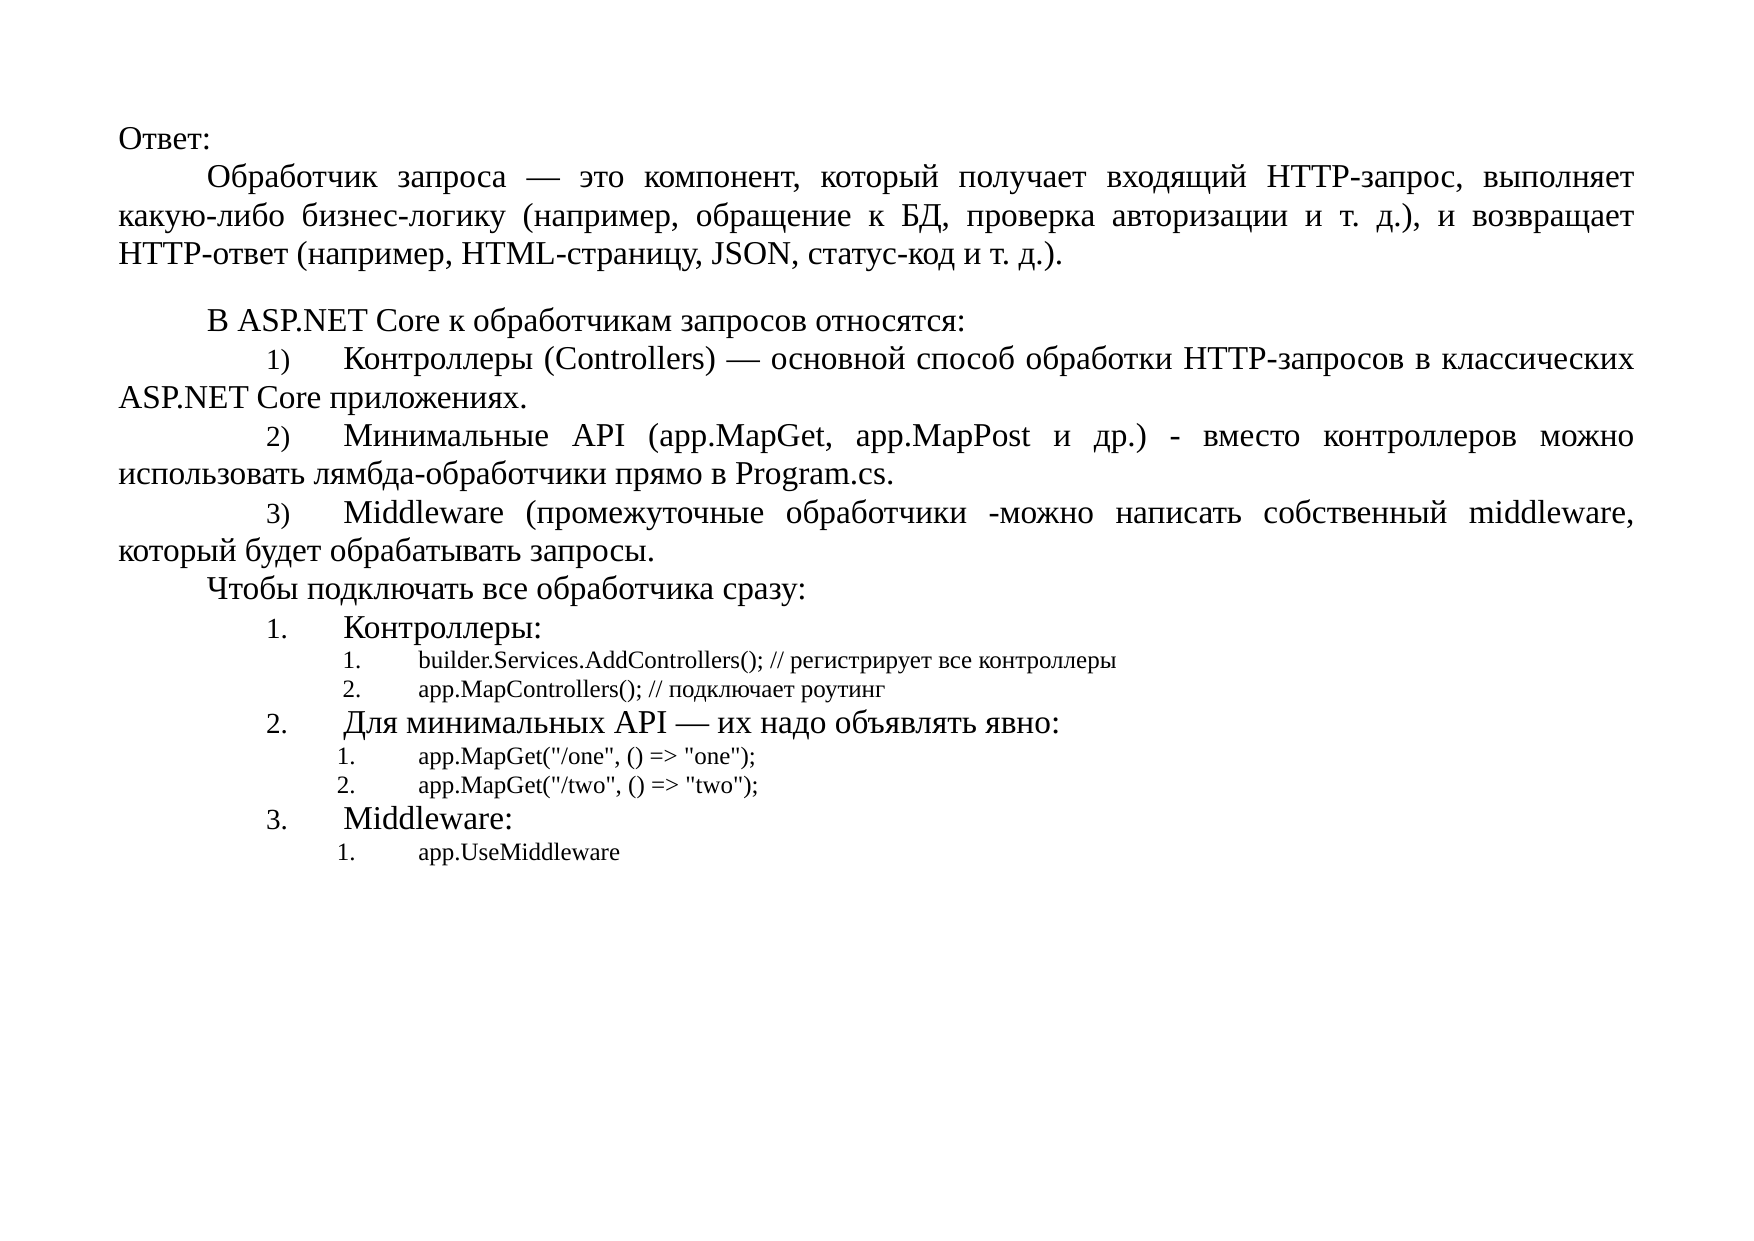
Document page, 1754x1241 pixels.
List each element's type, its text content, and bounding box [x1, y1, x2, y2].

text Чтобы подключать все обработчика сразу: [118, 568, 1636, 607]
list builder.Services.AddControllers(); // регистрирует все контроллеры [118, 645, 1636, 674]
list Middleware (промежуточные обработчики -можно написать собственный middleware, который будет обрабатывать запросы. [118, 492, 1636, 568]
list Контроллеры: [118, 607, 1636, 645]
list app.MapGet("/one", () => "one"); [118, 741, 1636, 770]
list app.MapGet("/two", () => "two"); [118, 770, 1636, 798]
list Минимальные API (app.MapGet, app.MapPost и др.) - вместо контроллеров можно использовать лямбда-обработчики прямо в Program.cs. [118, 415, 1636, 492]
text Обработчик запроса — это компонент, который получает входящий HTTP-запрос, выполняет какую-либо бизнес-логику (например, обращение к БД, проверка авторизации и т. д.), и возвращает HTTP-ответ (например, HTML-страницу, JSON, статус-код и т. д.). [118, 156, 1636, 271]
list app.MapControllers(); // подключает роутинг [118, 674, 1636, 703]
text В ASP.NET Core к обработчикам запросов относятся: [118, 300, 1636, 338]
list Middleware: [118, 798, 1636, 837]
list Для минимальных API — их надо объявлять явно: [118, 703, 1636, 741]
list app.UseMiddleware [118, 837, 1636, 866]
list Контроллеры (Controllers) — основной способ обработки HTTP-запросов в классических ASP.NET Core приложениях. [118, 338, 1636, 415]
text Ответ: [118, 118, 1636, 156]
